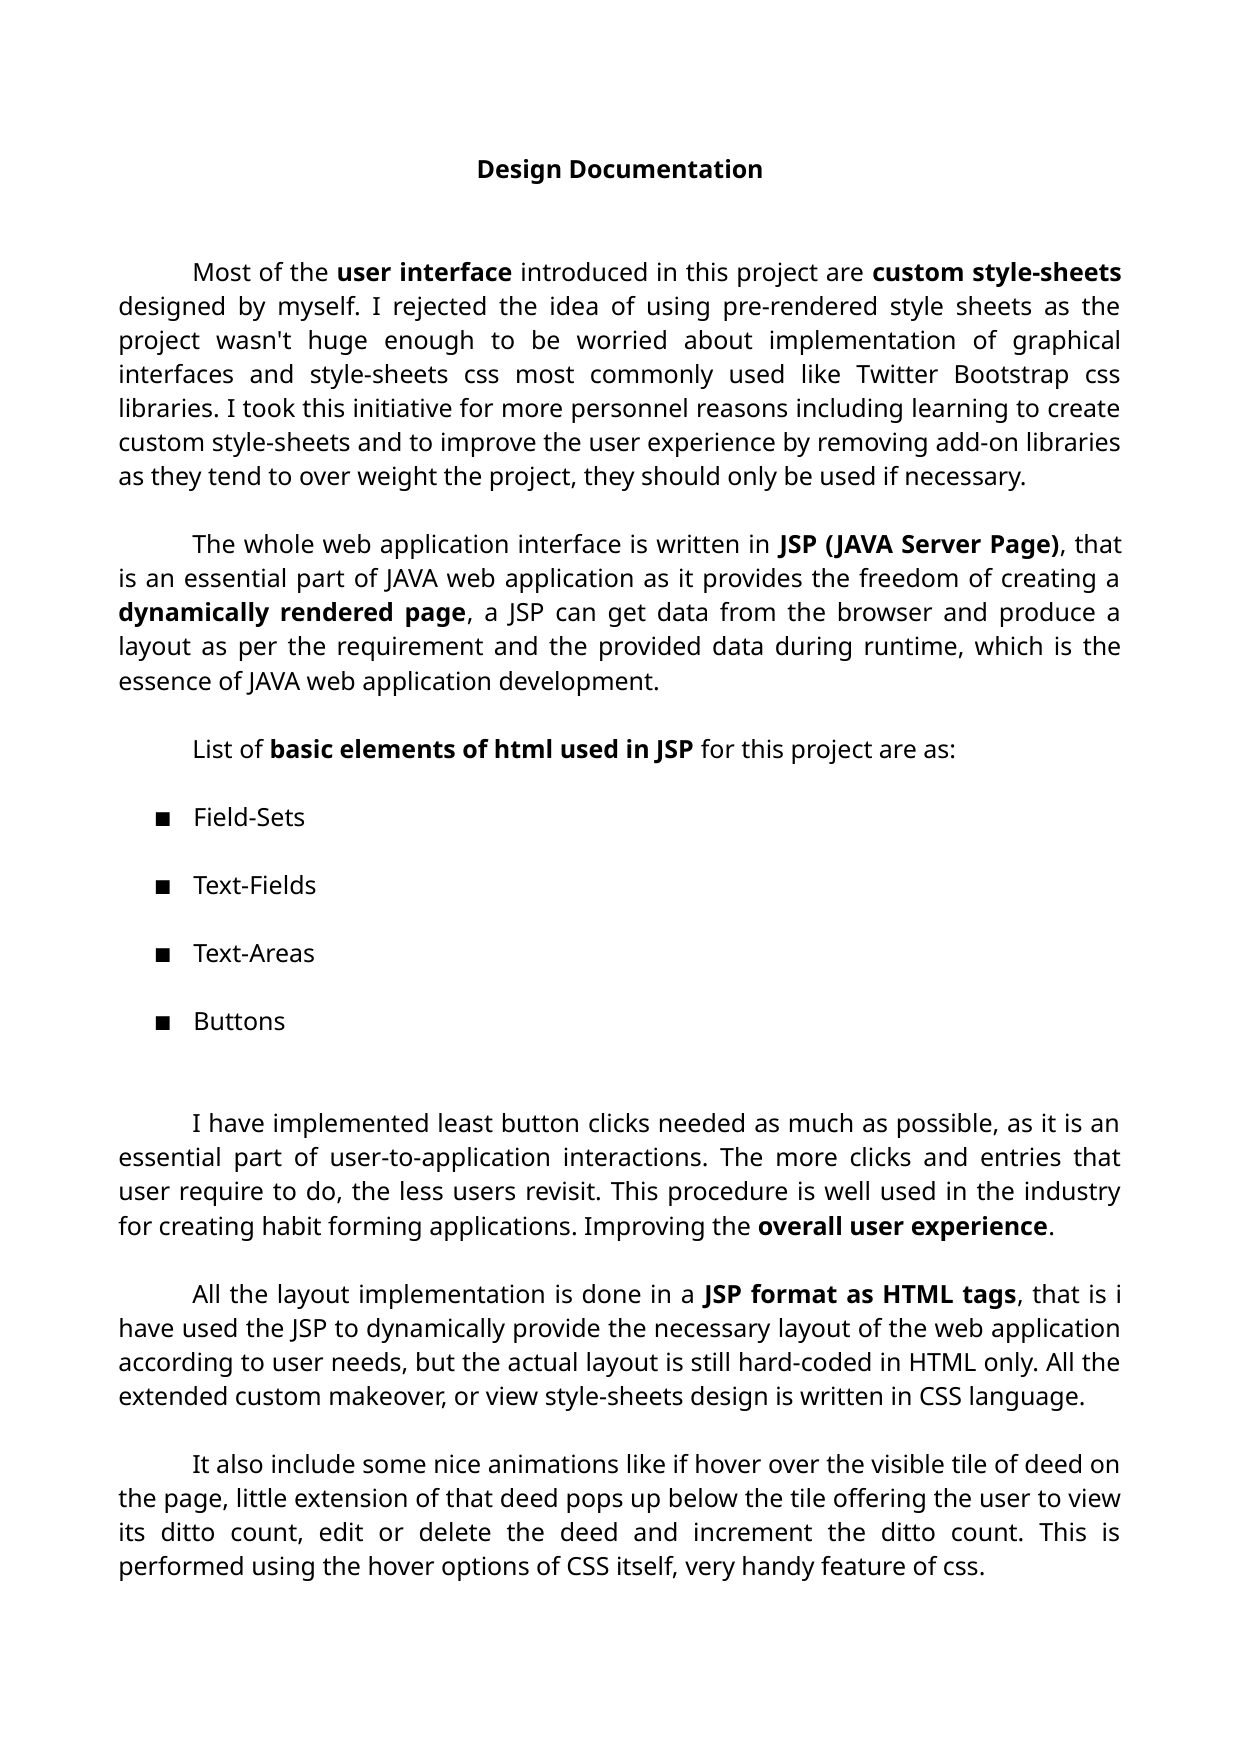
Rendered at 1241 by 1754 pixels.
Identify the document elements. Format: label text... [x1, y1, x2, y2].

text The whole web application interface is written in JSP (JAVA Server Page), that is an essential part of JAVA web application as it provides the freedom of creating a dynamically rendered page, a JSP can get data from the browser and produce a layout as per the requirement and the provided data during runtime, which is the essence of JAVA web application development. [118, 527, 1122, 697]
list Field-Sets [156, 799, 1122, 833]
text Design Documentation [118, 152, 1122, 186]
list Buttons [156, 1004, 1122, 1038]
text All the layout implementation is done in a JSP format as HTML tags, that is i have used the JSP to dynamically provide the necessary layout of the web application according to user needs, but the actual layout is still hard-coded in HTML only. All the extended custom makeover, or view style-sheets design is written in CSS language. [118, 1276, 1122, 1412]
text Most of the user interface introduced in this project are custom style-sheets designed by myself. I rejected the idea of using pre-rendered style sheets as the project wasn't huge enough to be worried about implementation of graphical interfaces and style-sheets css most commonly used like Twitter Bootstrap css libraries. I took this initiative for more personnel reasons including learning to create custom style-sheets and to improve the user experience by removing add-on libraries as they tend to over weight the project, they should only be used if necessary. [118, 254, 1122, 493]
text List of basic elements of html used in JSP for this project are as: [118, 731, 1122, 765]
list Text-Fields [156, 867, 1122, 902]
text I have implemented least button clicks needed as much as possible, as it is an essential part of user-to-application interactions. The more clicks and entries that user require to do, the less users revisit. This procedure is well used in the industry for creating habit forming applications. Improving the overall user experience. [118, 1106, 1122, 1242]
text It also include some nice animations like if hover over the visible tile of deed on the page, little extension of that deed pops up below the tile offering the user to view its ditto count, edit or delete the deed and increment the ditto count. This is performed using the hover options of CSS itself, very handy feature of css. [118, 1447, 1122, 1583]
list Text-Areas [156, 936, 1122, 970]
